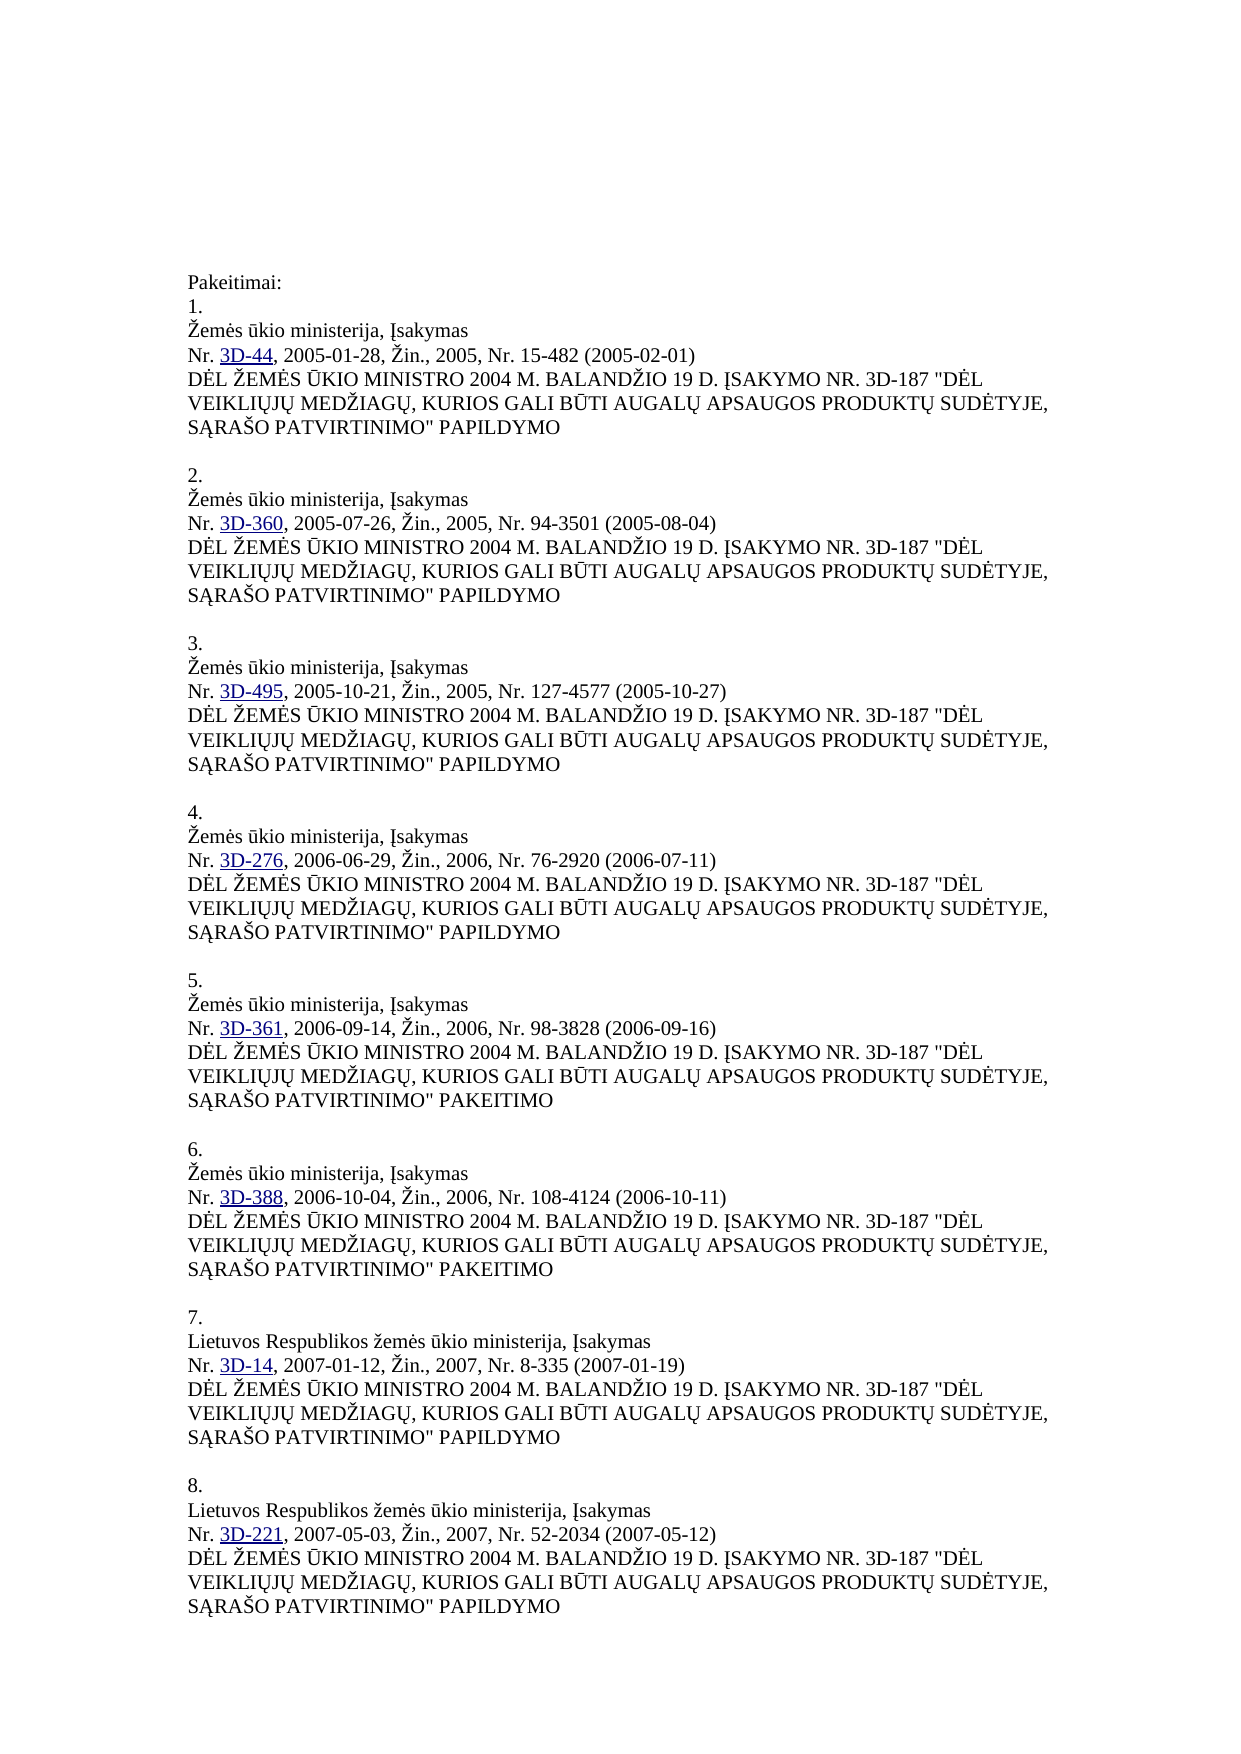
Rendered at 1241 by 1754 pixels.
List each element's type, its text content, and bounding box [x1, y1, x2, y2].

text Žemės ūkio ministerija, Įsakymas [187, 487, 1053, 511]
text DĖL ŽEMĖS ŪKIO MINISTRO 2004 M. BALANDŽIO 19 D. ĮSAKYMO NR. 3D-187 "DĖL VEIKLIŲJŲ MEDŽIAGŲ, KURIOS GALI BŪTI AUGALŲ APSAUGOS PRODUKTŲ SUDĖTYJE, SĄRAŠO PATVIRTINIMO" PAPILDYMO [187, 703, 1053, 776]
text Lietuvos Respublikos žemės ūkio ministerija, Įsakymas [187, 1497, 1053, 1522]
text 2. [187, 463, 1053, 487]
text 7. [187, 1305, 1053, 1329]
text Lietuvos Respublikos žemės ūkio ministerija, Įsakymas [187, 1329, 1053, 1353]
text Žemės ūkio ministerija, Įsakymas [187, 992, 1053, 1016]
text DĖL ŽEMĖS ŪKIO MINISTRO 2004 M. BALANDŽIO 19 D. ĮSAKYMO NR. 3D-187 "DĖL VEIKLIŲJŲ MEDŽIAGŲ, KURIOS GALI BŪTI AUGALŲ APSAUGOS PRODUKTŲ SUDĖTYJE, SĄRAŠO PATVIRTINIMO" PAPILDYMO [187, 367, 1053, 439]
text Nr. 3D-495, 2005-10-21, Žin., 2005, Nr. 127-4577 (2005-10-27) [187, 679, 1053, 703]
text DĖL ŽEMĖS ŪKIO MINISTRO 2004 M. BALANDŽIO 19 D. ĮSAKYMO NR. 3D-187 "DĖL VEIKLIŲJŲ MEDŽIAGŲ, KURIOS GALI BŪTI AUGALŲ APSAUGOS PRODUKTŲ SUDĖTYJE, SĄRAŠO PATVIRTINIMO" PAPILDYMO [187, 535, 1053, 607]
text 6. [187, 1137, 1053, 1161]
text Žemės ūkio ministerija, Įsakymas [187, 318, 1053, 342]
text Nr. 3D-14, 2007-01-12, Žin., 2007, Nr. 8-335 (2007-01-19) [187, 1353, 1053, 1377]
text 8. [187, 1473, 1053, 1497]
text Žemės ūkio ministerija, Įsakymas [187, 1161, 1053, 1185]
text Nr. 3D-361, 2006-09-14, Žin., 2006, Nr. 98-3828 (2006-09-16) [187, 1016, 1053, 1040]
text Pakeitimai: [187, 270, 1053, 294]
text Nr. 3D-276, 2006-06-29, Žin., 2006, Nr. 76-2920 (2006-07-11) [187, 848, 1053, 872]
text DĖL ŽEMĖS ŪKIO MINISTRO 2004 M. BALANDŽIO 19 D. ĮSAKYMO NR. 3D-187 "DĖL VEIKLIŲJŲ MEDŽIAGŲ, KURIOS GALI BŪTI AUGALŲ APSAUGOS PRODUKTŲ SUDĖTYJE, SĄRAŠO PATVIRTINIMO" PAPILDYMO [187, 1377, 1053, 1449]
text DĖL ŽEMĖS ŪKIO MINISTRO 2004 M. BALANDŽIO 19 D. ĮSAKYMO NR. 3D-187 "DĖL VEIKLIŲJŲ MEDŽIAGŲ, KURIOS GALI BŪTI AUGALŲ APSAUGOS PRODUKTŲ SUDĖTYJE, SĄRAŠO PATVIRTINIMO" PAPILDYMO [187, 872, 1053, 944]
text 4. [187, 800, 1053, 824]
text DĖL ŽEMĖS ŪKIO MINISTRO 2004 M. BALANDŽIO 19 D. ĮSAKYMO NR. 3D-187 "DĖL VEIKLIŲJŲ MEDŽIAGŲ, KURIOS GALI BŪTI AUGALŲ APSAUGOS PRODUKTŲ SUDĖTYJE, SĄRAŠO PATVIRTINIMO" PAPILDYMO [187, 1546, 1053, 1618]
text Žemės ūkio ministerija, Įsakymas [187, 655, 1053, 679]
text Nr. 3D-44, 2005-01-28, Žin., 2005, Nr. 15-482 (2005-02-01) [187, 342, 1053, 367]
text Nr. 3D-221, 2007-05-03, Žin., 2007, Nr. 52-2034 (2007-05-12) [187, 1522, 1053, 1546]
text Nr. 3D-388, 2006-10-04, Žin., 2006, Nr. 108-4124 (2006-10-11) [187, 1185, 1053, 1209]
text 1. [187, 294, 1053, 318]
text Žemės ūkio ministerija, Įsakymas [187, 824, 1053, 848]
text Nr. 3D-360, 2005-07-26, Žin., 2005, Nr. 94-3501 (2005-08-04) [187, 511, 1053, 535]
text 3. [187, 631, 1053, 655]
text DĖL ŽEMĖS ŪKIO MINISTRO 2004 M. BALANDŽIO 19 D. ĮSAKYMO NR. 3D-187 "DĖL VEIKLIŲJŲ MEDŽIAGŲ, KURIOS GALI BŪTI AUGALŲ APSAUGOS PRODUKTŲ SUDĖTYJE, SĄRAŠO PATVIRTINIMO" PAKEITIMO [187, 1040, 1053, 1112]
text 5. [187, 968, 1053, 992]
text DĖL ŽEMĖS ŪKIO MINISTRO 2004 M. BALANDŽIO 19 D. ĮSAKYMO NR. 3D-187 "DĖL VEIKLIŲJŲ MEDŽIAGŲ, KURIOS GALI BŪTI AUGALŲ APSAUGOS PRODUKTŲ SUDĖTYJE, SĄRAŠO PATVIRTINIMO" PAKEITIMO [187, 1209, 1053, 1281]
